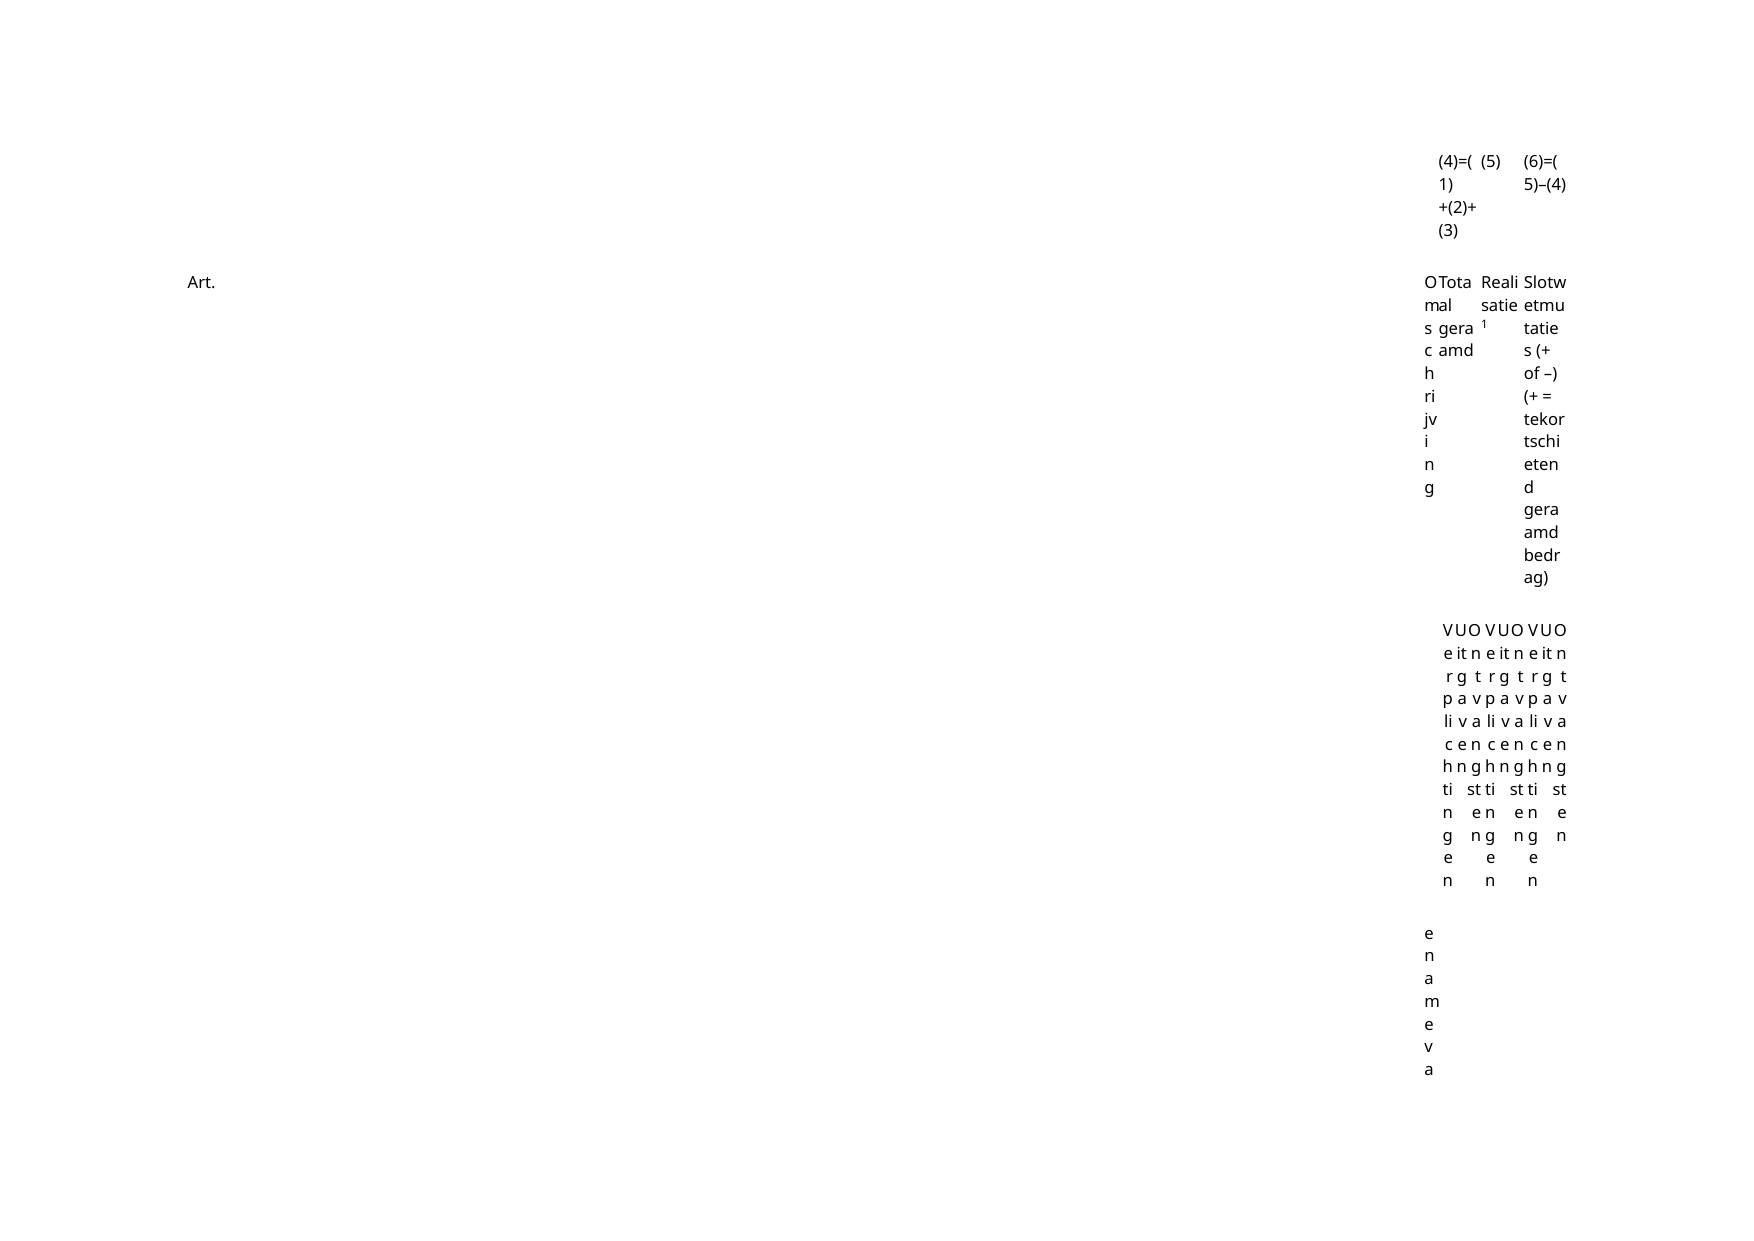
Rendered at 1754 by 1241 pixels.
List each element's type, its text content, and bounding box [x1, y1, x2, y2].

table_cell Ontvangsten [1552, 619, 1566, 921]
table_header (6)=(5)–(4) [1524, 150, 1566, 271]
table_cell [1453, 921, 1467, 1080]
table_cell Verplichtingen [1524, 619, 1538, 921]
table_cell [1509, 921, 1523, 1080]
table_header (5) [1481, 150, 1523, 271]
table_header [188, 150, 1424, 271]
table_cell Uitgaven [1538, 619, 1552, 921]
table_cell [1524, 921, 1538, 1080]
table_cell [1495, 921, 1509, 1080]
table_cell [1481, 921, 1495, 1080]
table_cell [188, 921, 1424, 1080]
table_cell Ontvangsten [1467, 619, 1481, 921]
table_cell Realisatie1 [1481, 271, 1523, 619]
table_cell ename va [1424, 921, 1438, 1080]
table_cell Uitgaven [1495, 619, 1509, 921]
table_cell Art. [188, 271, 1424, 619]
table_cell Verplichtingen [1481, 619, 1495, 921]
table_cell [188, 619, 1424, 921]
table_cell Uitgaven [1453, 619, 1467, 921]
table_cell [1552, 921, 1566, 1080]
table_cell Omschrijving [1424, 271, 1438, 619]
table_cell Ontvangsten [1509, 619, 1523, 921]
table_cell [1538, 921, 1552, 1080]
table_cell [1467, 921, 1481, 1080]
table_cell Slotwetmutaties (+ of –) (+ = tekortschietend geraamd bedrag) [1524, 271, 1566, 619]
table_cell [1438, 921, 1452, 1080]
table_header (4)=(1) +(2)+(3) [1438, 150, 1481, 271]
table_cell Totaal geraamd [1438, 271, 1481, 619]
table_cell [1424, 619, 1438, 921]
table_cell Verplichtingen [1438, 619, 1452, 921]
table_header [1424, 150, 1438, 271]
